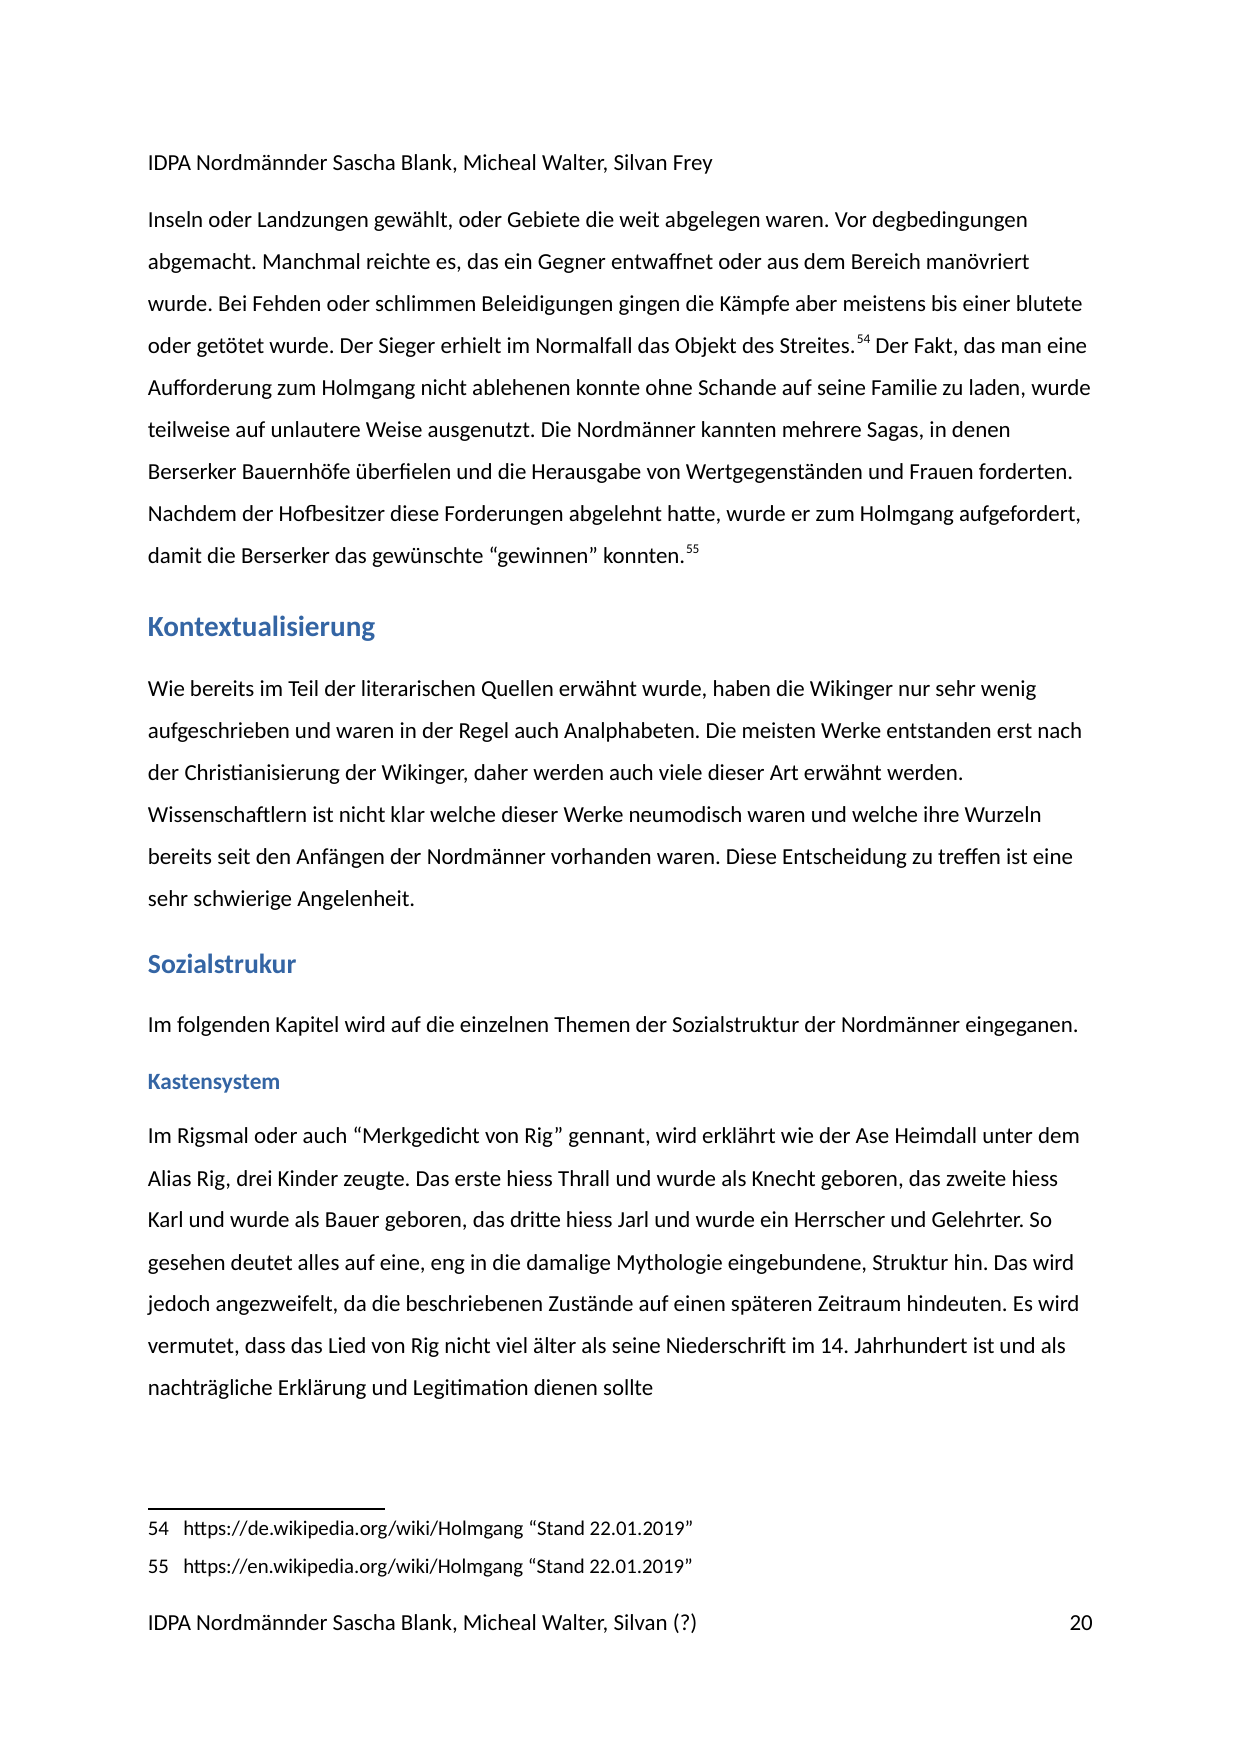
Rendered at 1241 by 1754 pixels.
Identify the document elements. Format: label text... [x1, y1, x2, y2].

subtitle Kontextualisierung [148, 608, 1093, 643]
text Im folgenden Kapitel wird auf die einzelnen Themen der Sozialstruktur der Nordmänner eingeganen. [148, 1010, 1093, 1038]
text Im Rigsmal oder auch “Merkgedicht von Rig” gennant, wird erklährt wie der Ase Heimdall unter dem Alias Rig, drei Kinder zeugte. Das erste hiess Thrall und wurde als Knecht geboren, das zweite hiess Karl und wurde als Bauer geboren, das dritte hiess Jarl und wurde ein Herrscher und Gelehrter. So gesehen deutet alles auf eine, eng in die damalige Mythologie eingebundene, Struktur hin. Das wird jedoch angezweifelt, da die beschriebenen Zustände auf einen späteren Zeitraum hindeuten. Es wird vermutet, dass das Lied von Rig nicht viel älter als seine Niederschrift im 14. Jahrhundert ist und als nachträgliche Erklärung und Legitimation dienen sollte [148, 1122, 1093, 1402]
subtitle Kastensystem [148, 1066, 1093, 1095]
subtitle Sozialstrukur [148, 947, 1093, 980]
text Wie bereits im Teil der literarischen Quellen erwähnt wurde, haben die Wikinger nur sehr wenig aufgeschrieben und waren in der Regel auch Analphabeten. Die meisten Werke entstanden erst nach der Christianisierung der Wikinger, daher werden auch viele dieser Art erwähnt werden. Wissenschaftlern ist nicht klar welche dieser Werke neumodisch waren und welche ihre Wurzeln bereits seit den Anfängen der Nordmänner vorhanden waren. Diese Entscheidung zu treffen ist eine sehr schwierige Angelenheit. [148, 674, 1093, 912]
text https://en.wikipedia.org/wiki/Holmgang “Stand 22.01.2019” [148, 1553, 1093, 1578]
text Inseln oder Landzungen gewählt, oder Gebiete die weit abgelegen waren. Vor degbedingungen abgemacht. Manchmal reichte es, das ein Gegner entwaffnet oder aus dem Bereich manövriert wurde. Bei Fehden oder schlimmen Beleidigungen gingen die Kämpfe aber meistens bis einer blutete oder getötet wurde. Der Sieger erhielt im Normalfall das Objekt des Streites. Der Fakt, das man eine Aufforderung zum Holmgang nicht ablehenen konnte ohne Schande auf seine Familie zu laden, wurde teilweise auf unlautere Weise ausgenutzt. Die Nordmänner kannten mehrere Sagas, in denen Berserker Bauernhöfe überfielen und die Herausgabe von Wertgegenständen und Frauen forderten. Nachdem der Hofbesitzer diese Forderungen abgelehnt hatte, wurde er zum Holmgang aufgefordert, damit die Berserker das gewünschte “gewinnen” konnten. [148, 205, 1093, 569]
text https://de.wikipedia.org/wiki/Holmgang “Stand 22.01.2019” [148, 1515, 1093, 1540]
